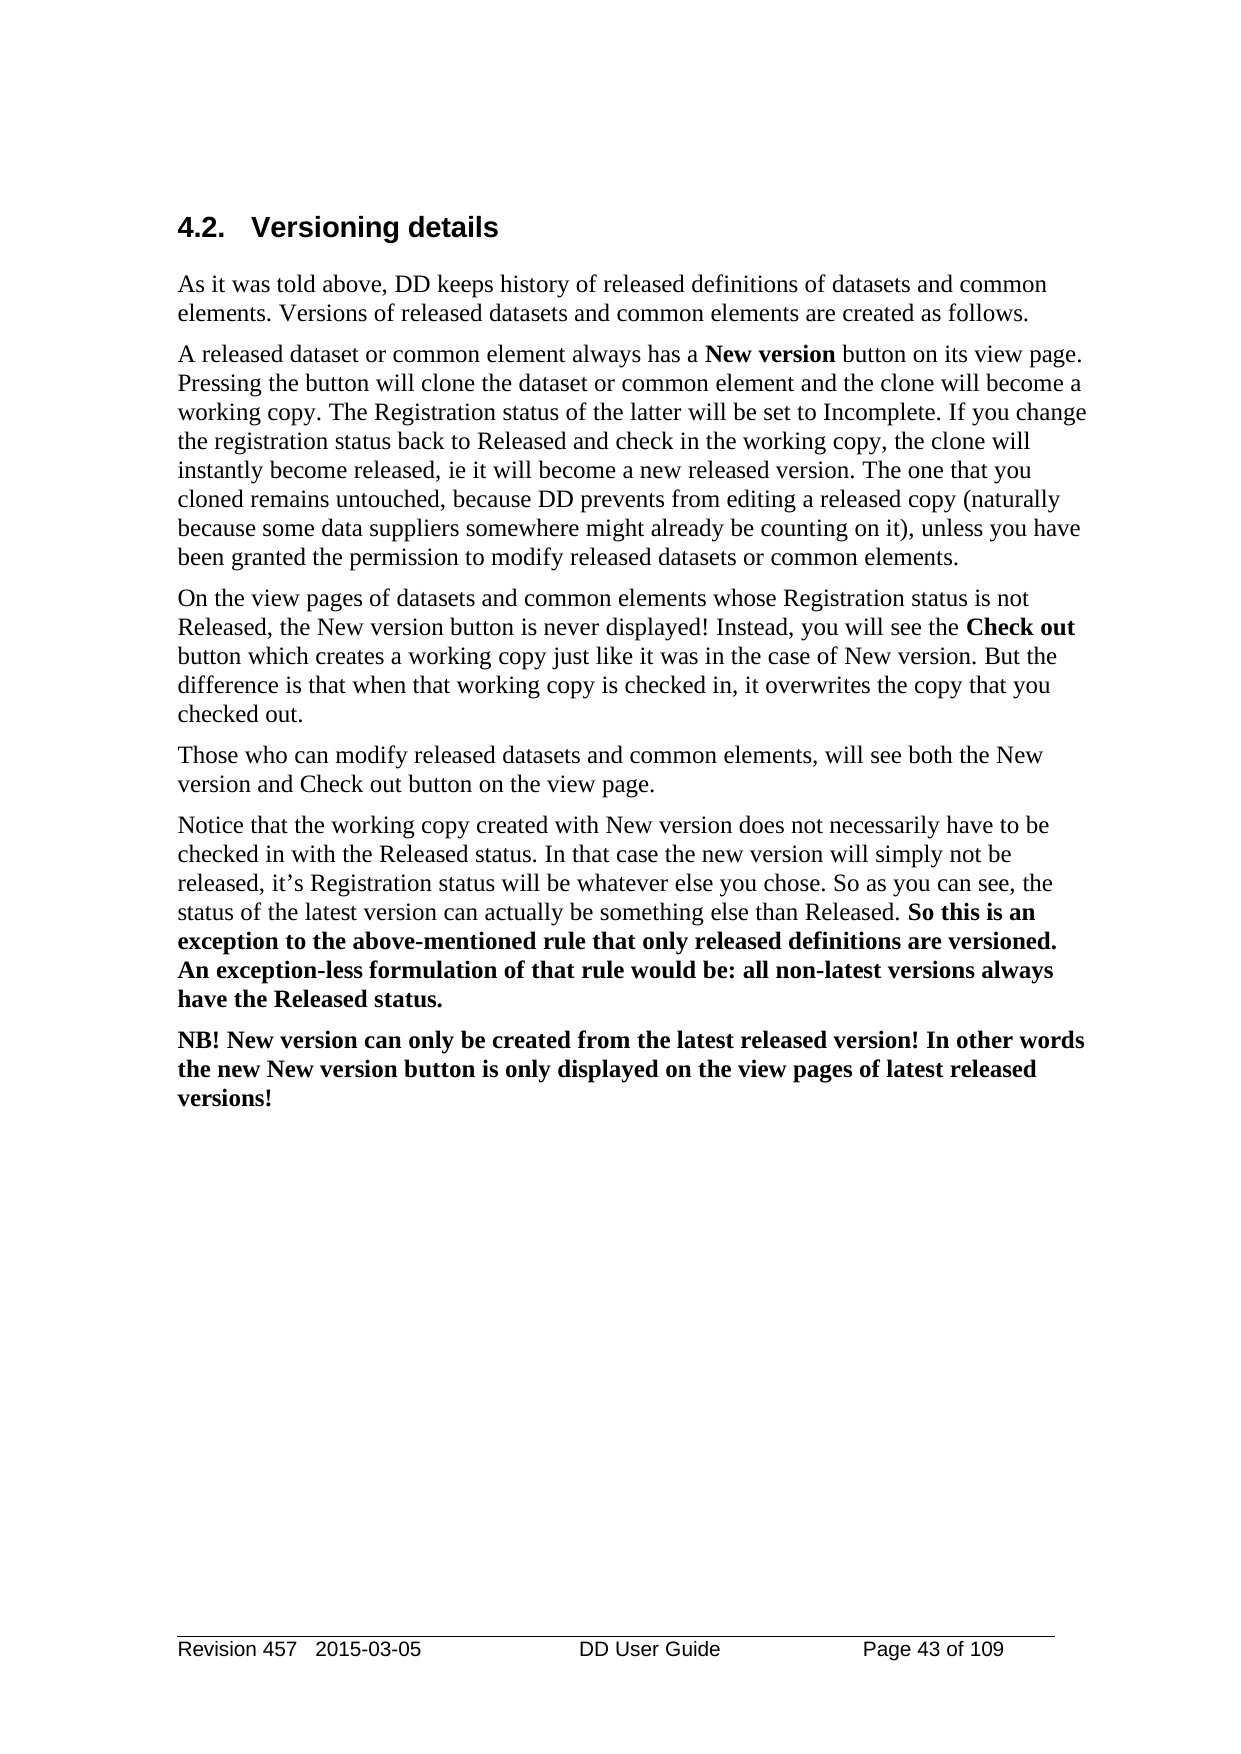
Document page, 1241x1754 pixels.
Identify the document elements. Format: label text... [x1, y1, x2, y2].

text On the view pages of datasets and common elements whose Registration status is not Released, the New version button is never displayed! Instead, you will see the Check out button which creates a working copy just like it was in the case of New version. But the difference is that when that working copy is checked in, it overwrites the copy that you checked out. [177, 583, 1092, 728]
text NB! New version can only be created from the latest released version! In other words the new New version button is only displayed on the view pages of latest released versions! [177, 1025, 1092, 1112]
text As it was told above, DD keeps history of released definitions of datasets and common elements. Versions of released datasets and common elements are created as follows. [177, 268, 1092, 327]
text A released dataset or common element always has a New version button on its view page. Pressing the button will clone the dataset or common element and the clone will become a working copy. The Registration status of the latter will be set to Incomplete. If you change the registration status back to Released and check in the working copy, the clone will instantly become released, ie it will become a new released version. The one that you cloned remains untouched, because DD prevents from editing a released copy (naturally because some data suppliers somewhere might already be counting on it), unless you have been granted the permission to modify released datasets or common elements. [177, 338, 1092, 571]
text Notice that the working copy created with New version does not necessarily have to be checked in with the Released status. In that case the new version will simply not be released, it’s Registration status will be whatever else you chose. So as you can see, the status of the latest version can actually be something else than Released. So this is an exception to the above-mentioned rule that only released definitions are versioned. An exception-less formulation of that rule would be: all non-latest versions always have the Released status. [177, 810, 1092, 1013]
subtitle Versioning details [177, 210, 1092, 244]
text Those who can modify released datasets and common elements, will see both the New version and Check out button on the view page. [177, 740, 1092, 798]
